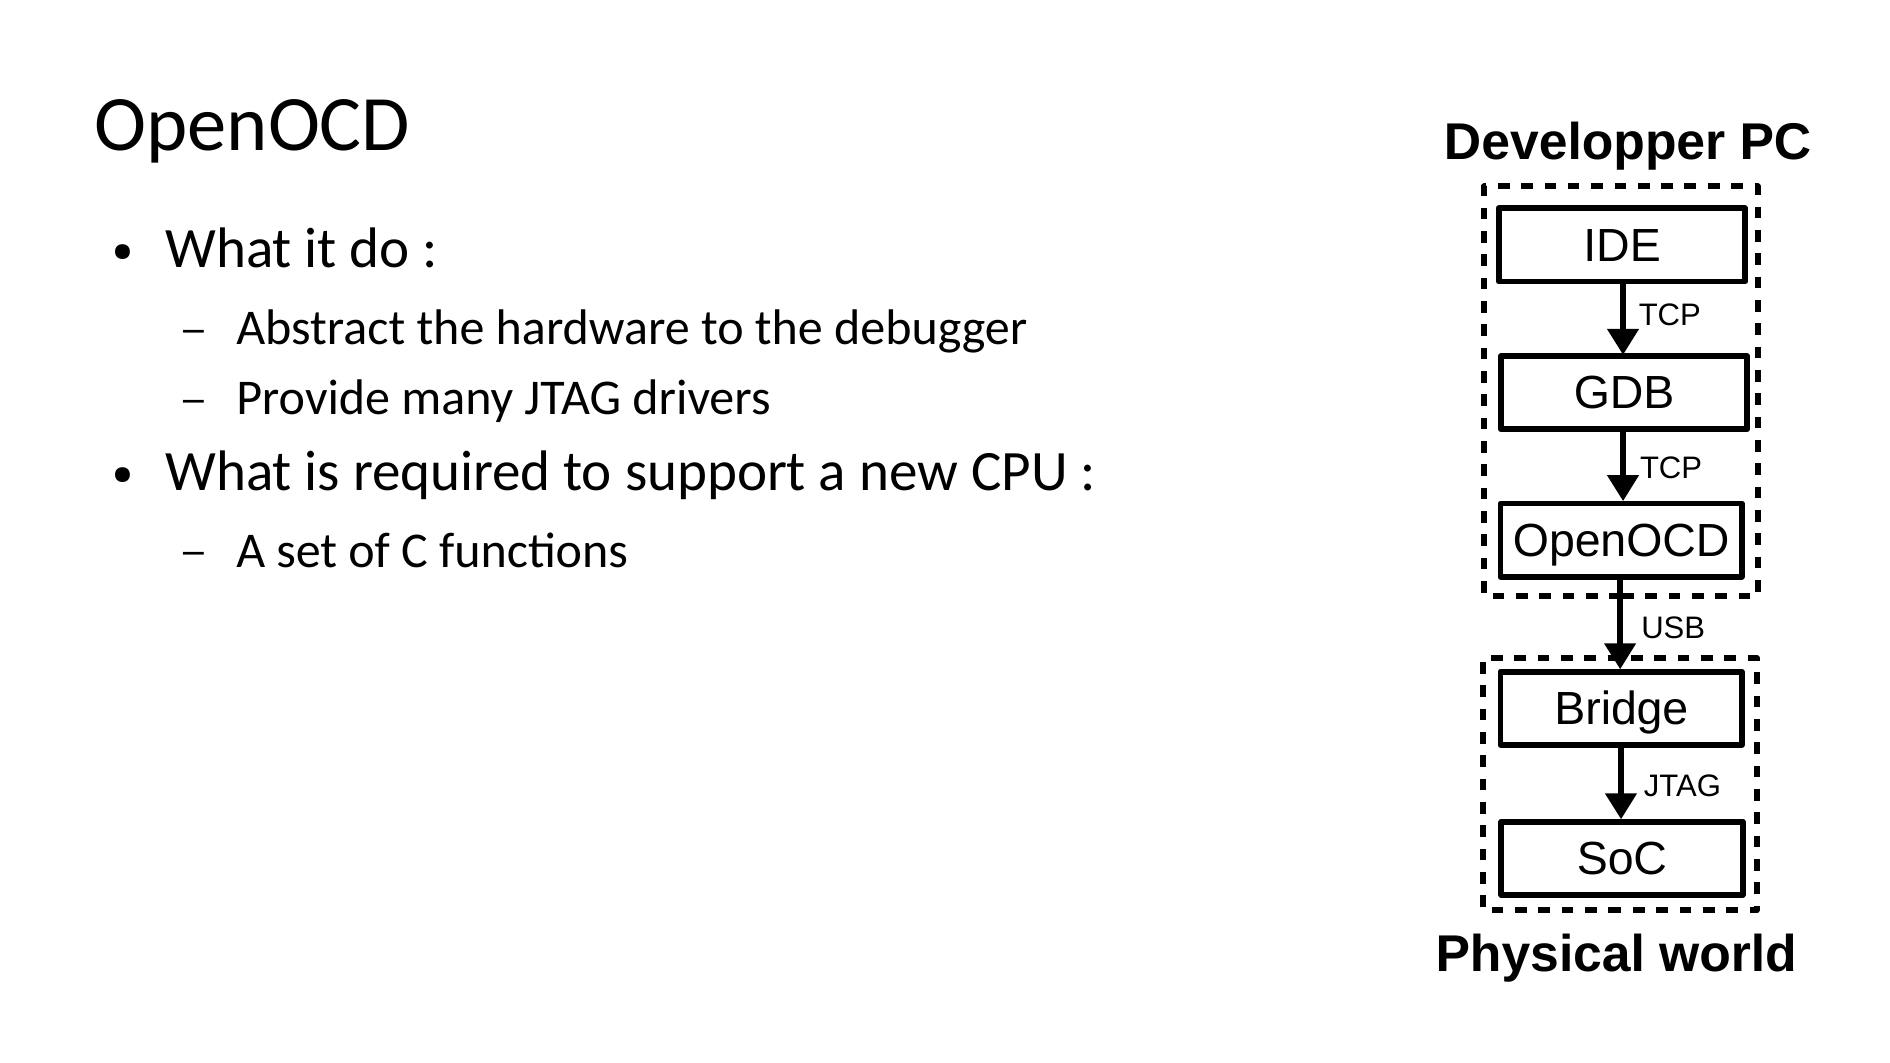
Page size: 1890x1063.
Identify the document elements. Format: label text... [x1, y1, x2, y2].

picture [1414, 97, 1831, 999]
list What it do : Abstract the hardware to the debugger Provide many JTAG drivers What is required to support a new CPU : A set of C functions [94, 225, 1843, 1063]
title OpenOCD [94, 42, 1796, 220]
